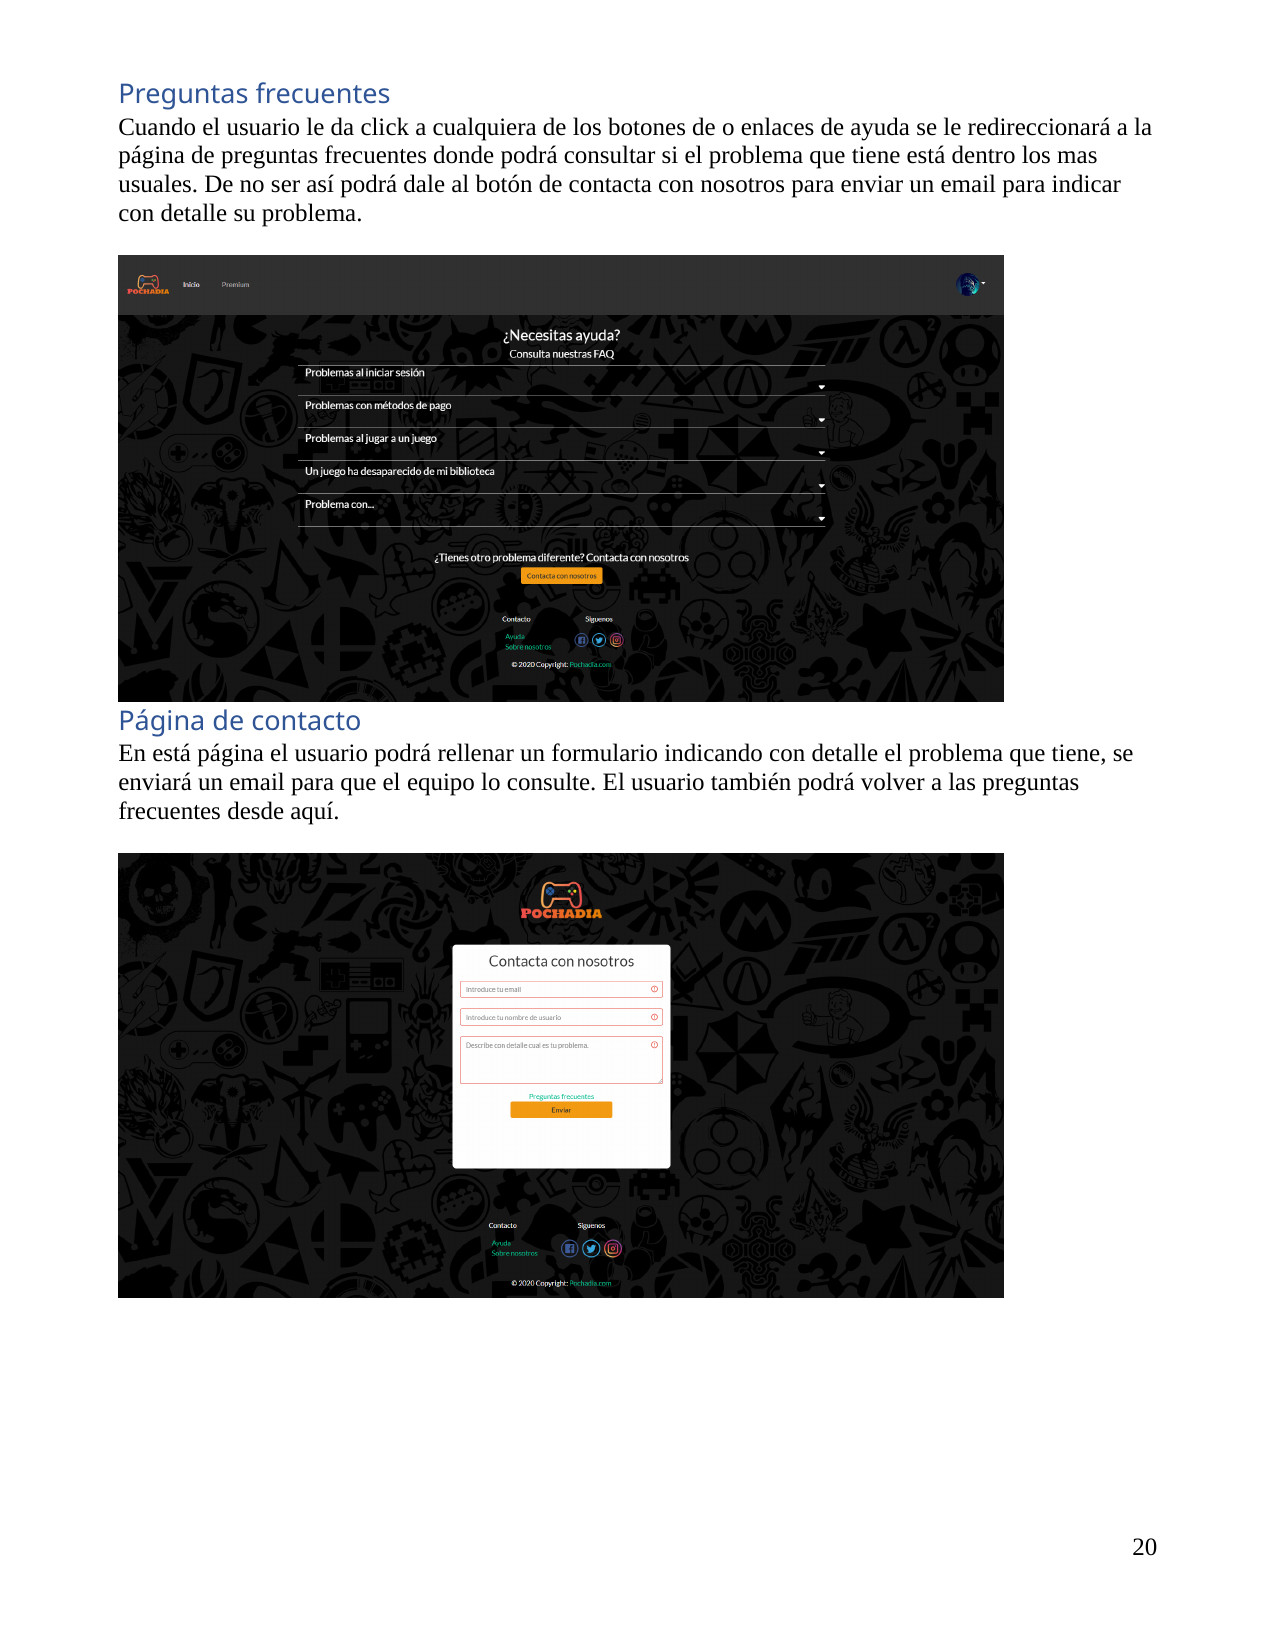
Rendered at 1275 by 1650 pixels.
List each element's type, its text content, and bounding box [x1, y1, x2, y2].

text En está página el usuario podrá rellenar un formulario indicando con detalle el problema que tiene, se enviará un email para que el equipo lo consulte. El usuario también podrá volver a las preguntas frecuentes desde aquí. [118, 738, 1157, 824]
text Cuando el usuario le da click a cualquiera de los botones de o enlaces de ayuda se le redireccionará a la página de preguntas frecuentes donde podrá consultar si el problema que tiene está dentro los mas usuales. De no ser así podrá dale al botón de contacta con nosotros para enviar un email para indicar con detalle su problema. [118, 112, 1157, 227]
text Preguntas frecuentes [118, 75, 1157, 112]
text Página de contacto [118, 701, 1157, 738]
